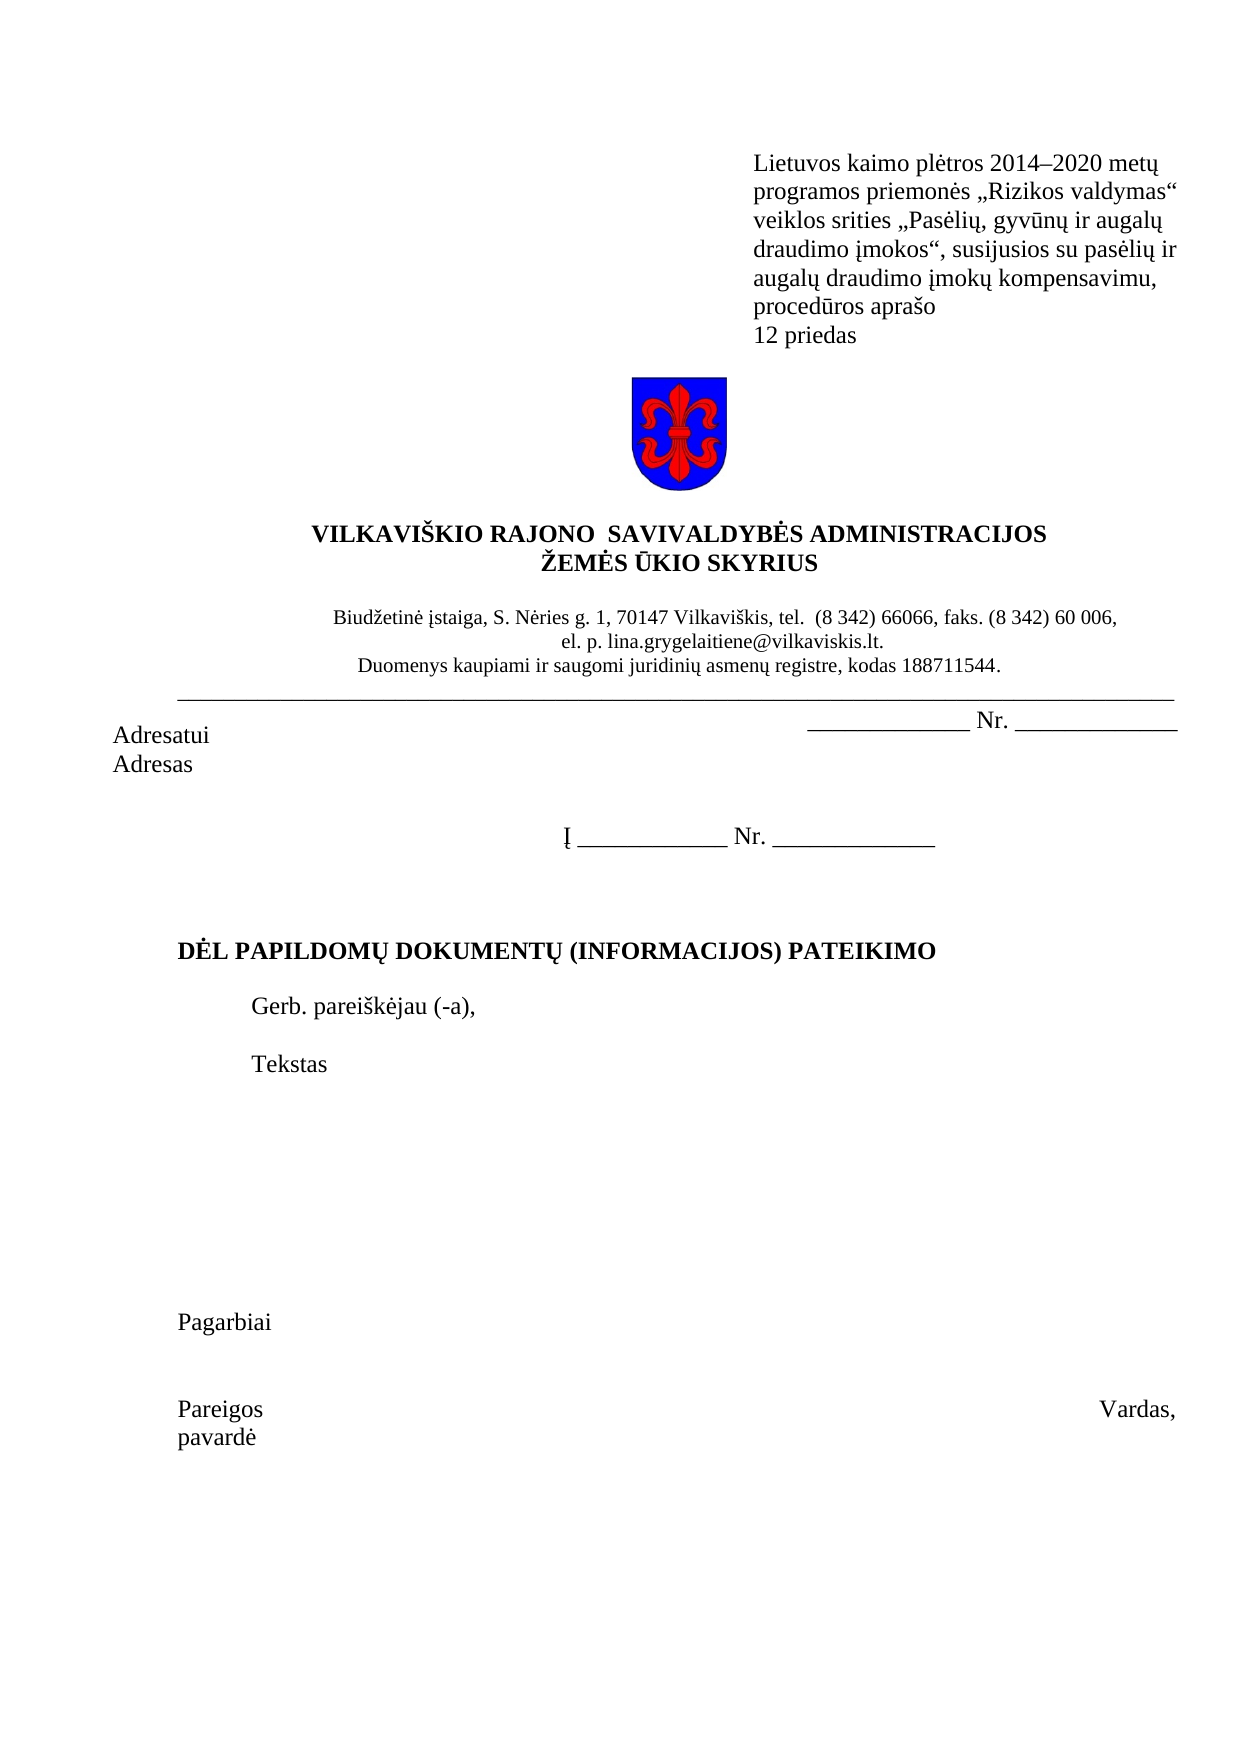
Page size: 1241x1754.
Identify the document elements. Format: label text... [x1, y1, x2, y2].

text ŽEMĖS ŪKIO SKYRIUS [177, 548, 1181, 576]
text Adresatui [112, 720, 597, 749]
text Tekstas [177, 1049, 1181, 1077]
text Į ____________ Nr. _____________ [177, 821, 1181, 850]
text _____________ Nr. _____________ [672, 705, 1203, 733]
text Pareigos Vardas, pavardė [177, 1394, 1181, 1451]
text el. p. lina.grygelaitiene@vilkaviskis.lt. [269, 629, 1181, 653]
text Gerb. pareiškėjau (-a), [177, 991, 1181, 1020]
text VILKAVIŠKIO RAJONO SAVIVALDYBĖS ADMINISTRACIJOS [177, 519, 1181, 548]
text 12 priedas [753, 320, 1181, 349]
text Adresas [112, 749, 597, 778]
text Biudžetinė įstaiga, S. Nėries g. 1, 70147 Vilkaviškis, tel. (8 342) 66066, faks. (8 342) 60 006, [269, 605, 1181, 629]
text DĖL PAPILDOMŲ DOKUMENTŲ (INFORMACIJOS) PATEIKIMO [177, 936, 1181, 965]
text Duomenys kaupiami ir saugomi juridinių asmenų registre, kodas 188711544. [177, 653, 1181, 677]
text _______________________________________________________________________________________ [177, 677, 1181, 704]
text Lietuvos kaimo plėtros 2014–2020 metų programos priemonės „Rizikos valdymas“ veiklos srities „Pasėlių, gyvūnų ir augalų draudimo įmokos“, susijusios su pasėlių ir augalų draudimo įmokų kompensavimu, procedūros aprašo [753, 148, 1181, 320]
text Pagarbiai [177, 1307, 1181, 1336]
